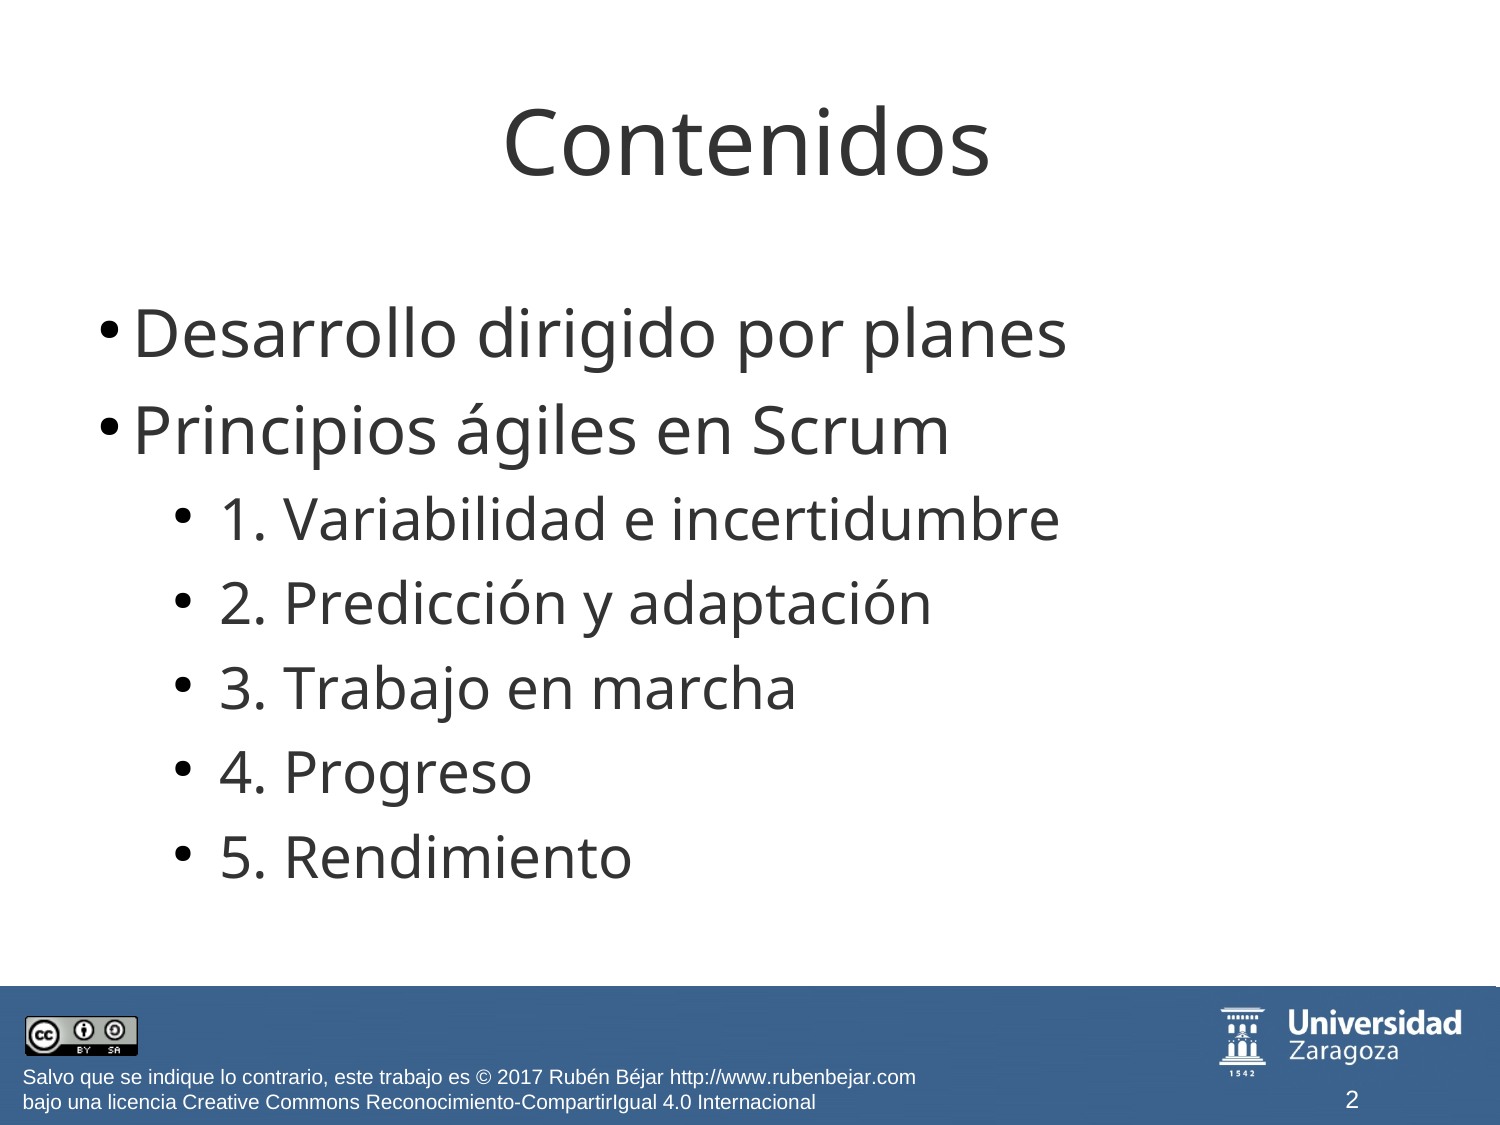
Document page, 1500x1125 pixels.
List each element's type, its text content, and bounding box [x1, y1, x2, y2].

title Contenidos [74, 21, 1420, 257]
list Desarrollo dirigido por planes Principios ágiles en Scrum 1. Variabilidad e incertidumbre 2. Predicción y adaptación 3. Trabajo en marcha 4. Progreso 5. Rendimiento [82, 283, 1418, 957]
picture [0, 986, 1500, 1125]
